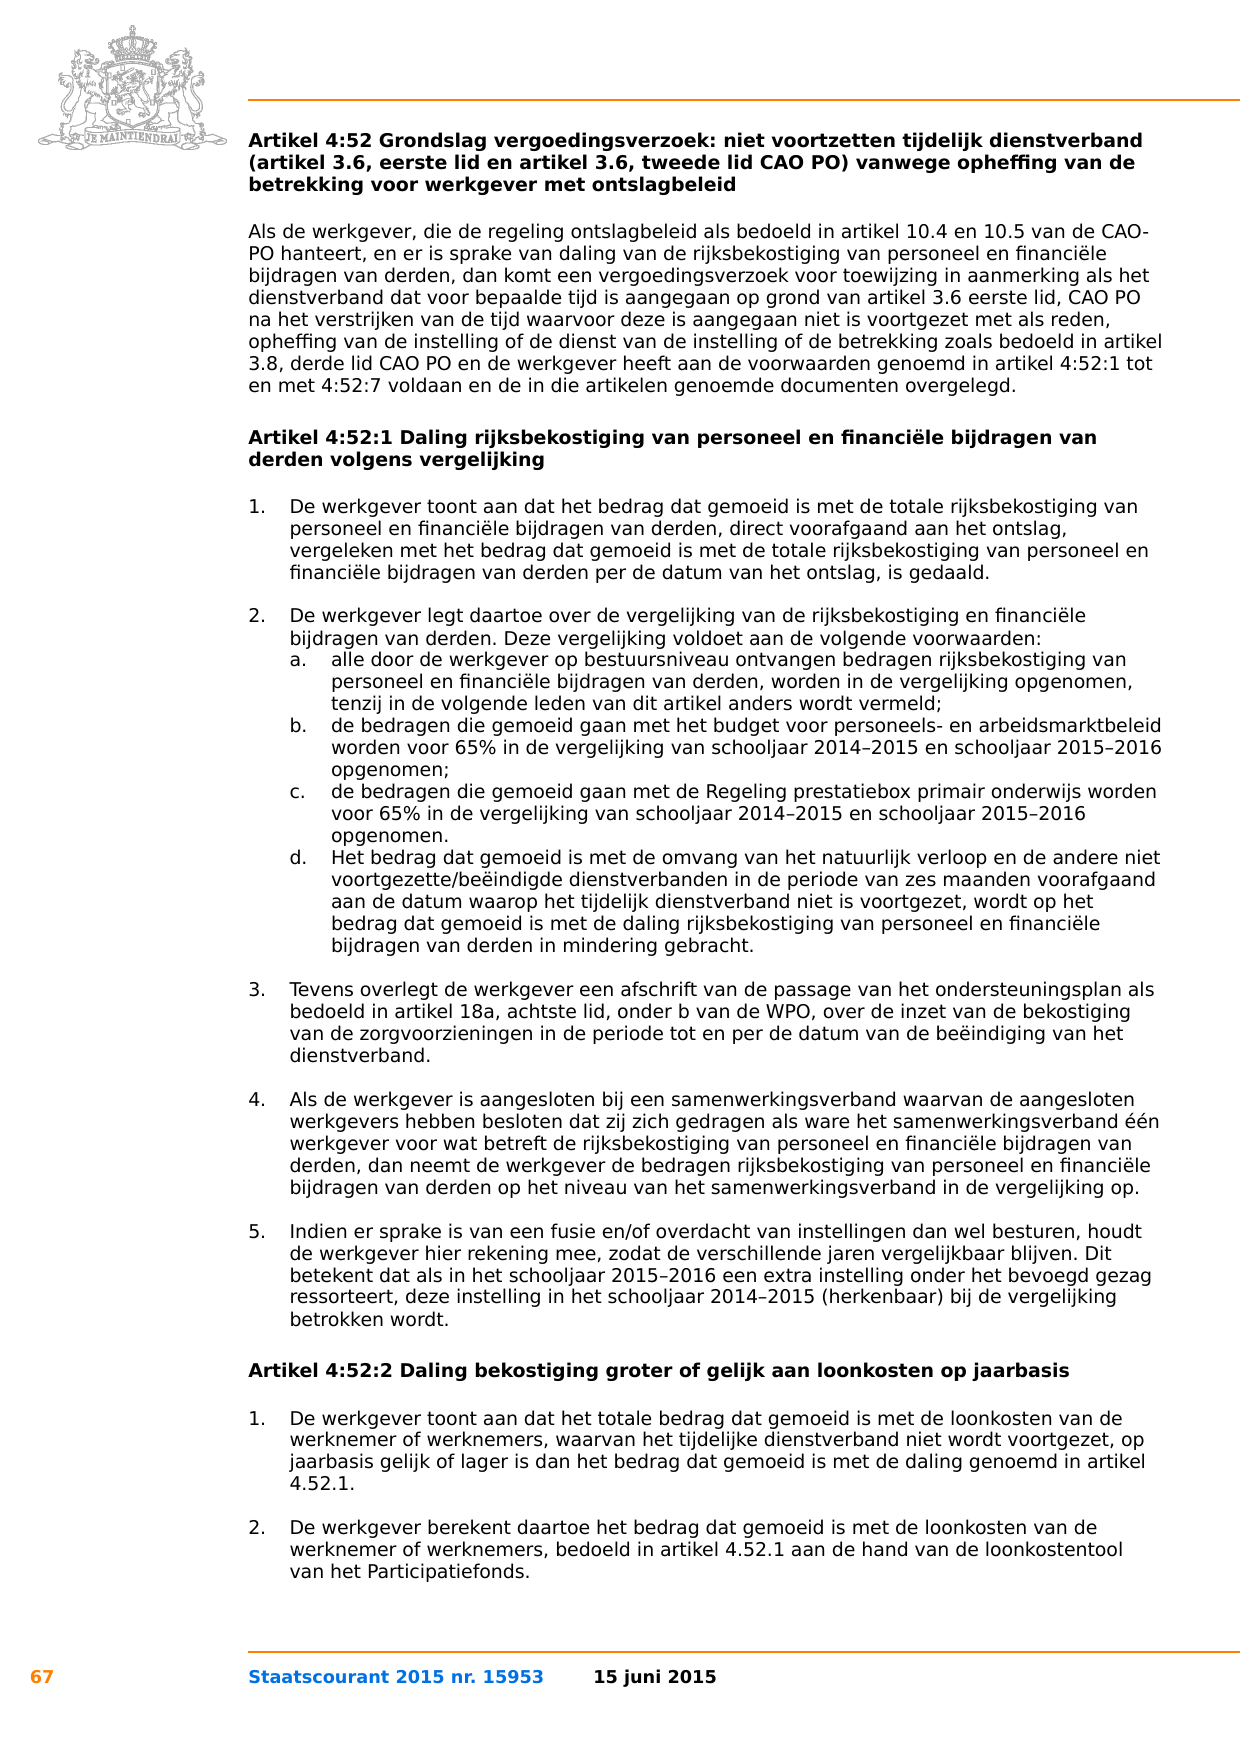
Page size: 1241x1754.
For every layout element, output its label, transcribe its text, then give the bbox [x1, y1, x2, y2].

text 2. De werkgever legt daartoe over de vergelijking van de rijksbekostiging en financiële bijdragen van derden. Deze vergelijking voldoet aan de volgende voorwaarden: [248, 605, 1163, 649]
text Als de werkgever, die de regeling ontslagbeleid als bedoeld in artikel 10.4 en 10.5 van de CAO-PO hanteert, en er is sprake van daling van de rijksbekostiging van personeel en financiële bijdragen van derden, dan komt een vergoedingsverzoek voor toewijzing in aanmerking als het dienstverband dat voor bepaalde tijd is aangegaan op grond van artikel 3.6 eerste lid, CAO PO na het verstrijken van de tijd waarvoor deze is aangegaan niet is voortgezet met als reden, opheffing van de instelling of de dienst van de instelling of de betrekking zoals bedoeld in artikel 3.8, derde lid CAO PO en de werkgever heeft aan de voorwaarden genoemd in artikel 4:52:1 tot en met 4:52:7 voldaan en de in die artikelen genoemde documenten overgelegd. [248, 221, 1163, 397]
text 4. Als de werkgever is aangesloten bij een samenwerkingsverband waarvan de aangesloten werkgevers hebben besloten dat zij zich gedragen als ware het samenwerkingsverband één werkgever voor wat betreft de rijksbekostiging van personeel en financiële bijdragen van derden, dan neemt de werkgever de bedragen rijksbekostiging van personeel en financiële bijdragen van derden op het niveau van het samenwerkingsverband in de vergelijking op. [248, 1089, 1163, 1199]
text b. de bedragen die gemoeid gaan met het budget voor personeels- en arbeidsmarktbeleid worden voor 65% in de vergelijking van schooljaar 2014–2015 en schooljaar 2015–2016 opgenomen; [289, 715, 1163, 781]
text 5. Indien er sprake is van een fusie en/of overdacht van instellingen dan wel besturen, houdt de werkgever hier rekening mee, zodat de verschillende jaren vergelijkbaar blijven. Dit betekent dat als in het schooljaar 2015–2016 een extra instelling onder het bevoegd gezag ressorteert, deze instelling in het schooljaar 2014–2015 (herkenbaar) bij de vergelijking betrokken wordt. [248, 1221, 1163, 1330]
picture [38, 25, 227, 150]
subtitle Artikel 4:52:2 Daling bekostiging groter of gelijk aan loonkosten op jaarbasis [248, 1360, 1163, 1382]
text a. alle door de werkgever op bestuursniveau ontvangen bedragen rijksbekostiging van personeel en financiële bijdragen van derden, worden in de vergelijking opgenomen, tenzij in de volgende leden van dit artikel anders wordt vermeld; [289, 649, 1163, 715]
text c. de bedragen die gemoeid gaan met de Regeling prestatiebox primair onderwijs worden voor 65% in de vergelijking van schooljaar 2014–2015 en schooljaar 2015–2016 opgenomen. [289, 781, 1163, 847]
text 2. De werkgever berekent daartoe het bedrag dat gemoeid is met de loonkosten van de werknemer of werknemers, bedoeld in artikel 4.52.1 aan de hand van de loonkostentool van het Participatiefonds. [248, 1517, 1163, 1583]
text 3. Tevens overlegt de werkgever een afschrift van de passage van het ondersteuningsplan als bedoeld in artikel 18a, achtste lid, onder b van de WPO, over de inzet van de bekostiging van de zorgvoorzieningen in de periode tot en per de datum van de beëindiging van het dienstverband. [248, 979, 1163, 1067]
subtitle Artikel 4:52:1 Daling rijksbekostiging van personeel en financiële bijdragen van derden volgens vergelijking [248, 427, 1163, 471]
text 1. De werkgever toont aan dat het totale bedrag dat gemoeid is met de loonkosten van de werknemer of werknemers, waarvan het tijdelijke dienstverband niet wordt voortgezet, op jaarbasis gelijk of lager is dan het bedrag dat gemoeid is met de daling genoemd in artikel 4.52.1. [248, 1407, 1163, 1495]
text d. Het bedrag dat gemoeid is met de omvang van het natuurlijk verloop en de andere niet voortgezette/beëindigde dienstverbanden in de periode van zes maanden voorafgaand aan de datum waarop het tijdelijk dienstverband niet is voortgezet, wordt op het bedrag dat gemoeid is met de daling rijksbekostiging van personeel en financiële bijdragen van derden in mindering gebracht. [289, 847, 1163, 957]
text 1. De werkgever toont aan dat het bedrag dat gemoeid is met de totale rijksbekostiging van personeel en financiële bijdragen van derden, direct voorafgaand aan het ontslag, vergeleken met het bedrag dat gemoeid is met de totale rijksbekostiging van personeel en financiële bijdragen van derden per de datum van het ontslag, is gedaald. [248, 496, 1163, 583]
subtitle Artikel 4:52 Grondslag vergoedingsverzoek: niet voortzetten tijdelijk dienstverband (artikel 3.6, eerste lid en artikel 3.6, tweede lid CAO PO) vanwege opheffing van de betrekking voor werkgever met ontslagbeleid [248, 130, 1163, 196]
